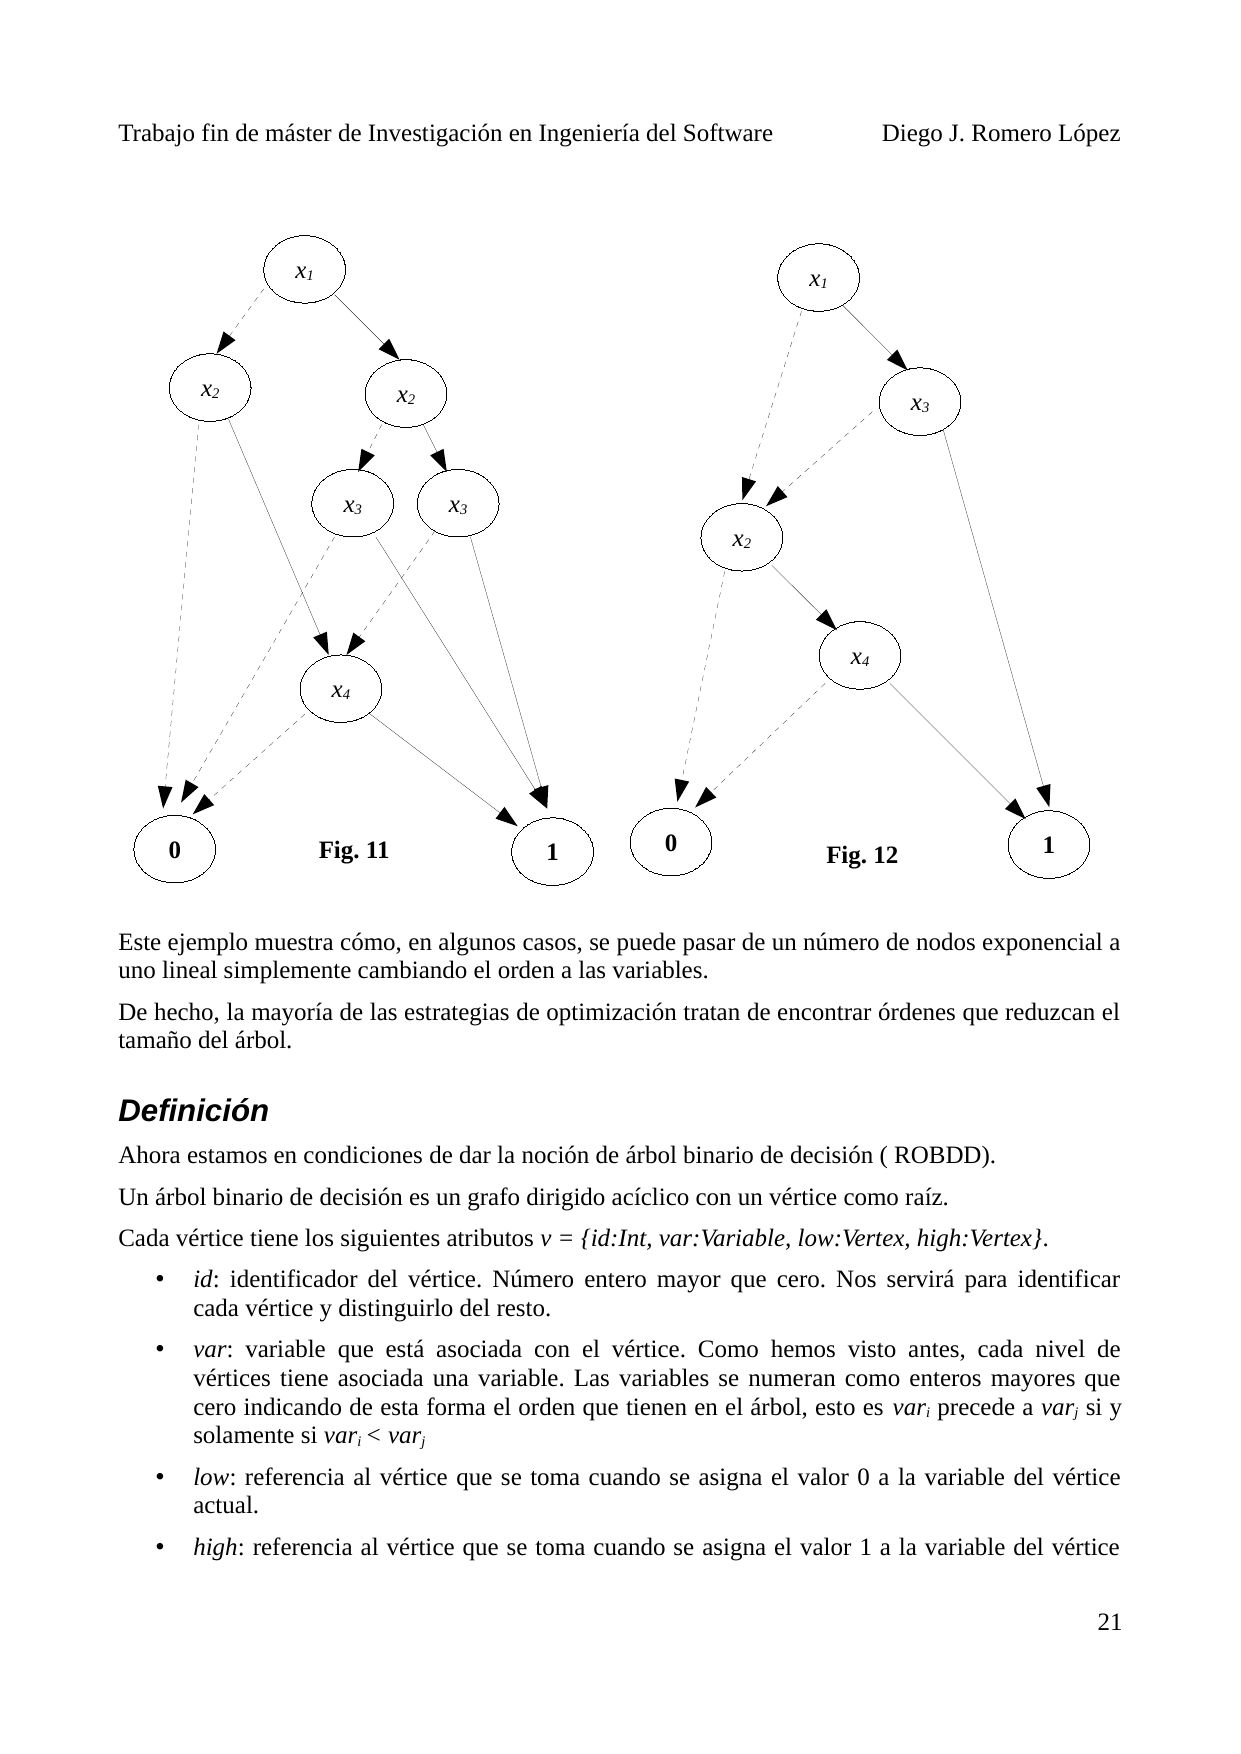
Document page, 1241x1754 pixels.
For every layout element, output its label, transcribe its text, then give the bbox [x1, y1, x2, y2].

list var: variable que está asociada con el vértice. Como hemos visto antes, cada nivel de vértices tiene asociada una variable. Las variables se numeran como enteros mayores que cero indicando de esta forma el orden que tienen en el árbol, esto es vari precede a varj si y solamente si vari < varj [156, 1334, 1122, 1449]
subtitle Definición [118, 1092, 1122, 1128]
list high: referencia al vértice que se toma cuando se asigna el valor 1 a la variable del vértice [156, 1532, 1122, 1560]
text De hecho, la mayoría de las estrategias de optimización tratan de encontrar órdenes que reduzcan el tamaño del árbol. [118, 997, 1122, 1054]
text Cada vértice tiene los siguientes atributos v = {id:Int, var:Variable, low:Vertex, high:Vertex}. [118, 1223, 1122, 1252]
list low: referencia al vértice que se toma cuando se asigna el valor 0 a la variable del vértice actual. [156, 1462, 1122, 1519]
text Un árbol binario de decisión es un grafo dirigido acíclico con un vértice como raíz. [118, 1182, 1122, 1210]
text Ahora estamos en condiciones de dar la noción de árbol binario de decisión ( ROBDD). [118, 1140, 1122, 1169]
list id: identificador del vértice. Número entero mayor que cero. Nos servirá para identificar cada vértice y distinguirlo del resto. [156, 1264, 1122, 1322]
text Este ejemplo muestra cómo, en algunos casos, se puede pasar de un número de nodos exponencial a uno lineal simplemente cambiando el orden a las variables. [118, 927, 1122, 984]
